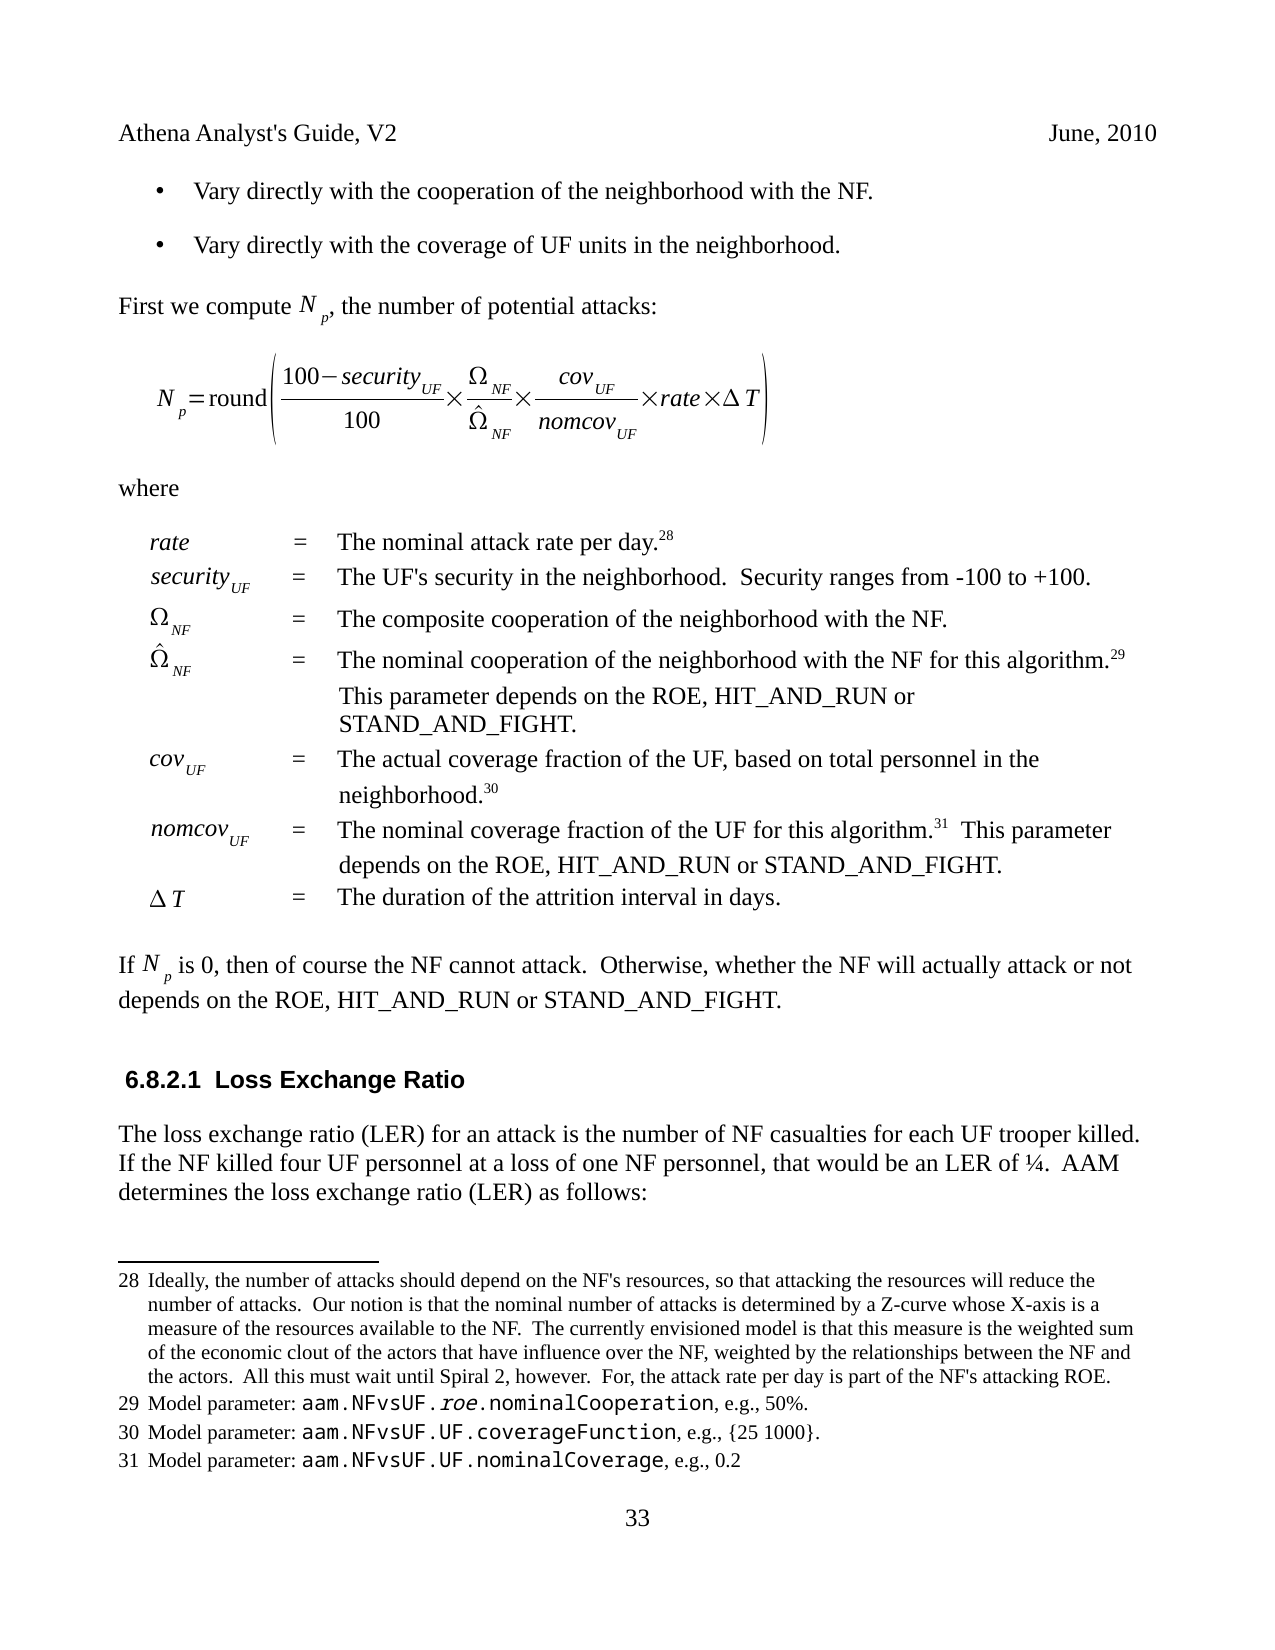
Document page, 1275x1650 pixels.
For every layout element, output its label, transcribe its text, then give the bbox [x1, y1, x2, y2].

text = The nominal coverage fraction of the UF for this algorithm. This parameter depends on the ROE, HIT_AND_RUN or STAND_AND_FIGHT. [149, 808, 1157, 879]
text = The composite cooperation of the neighborhood with the NF. [149, 598, 1157, 639]
text rate = The nominal attack rate per day. [149, 527, 1157, 556]
text = The UF's security in the neighborhood. Security ranges from -100 to +100. [149, 556, 1157, 598]
text where [118, 473, 1157, 502]
text The loss exchange ratio (LER) for an attack is the number of NF casualties for each UF trooper killed. If the NF killed four UF personnel at a loss of one NF personnel, that would be an LER of ¼. AAM determines the loss exchange ratio (LER) as follows: [118, 1119, 1157, 1205]
list Vary directly with the cooperation of the neighborhood with the NF. [156, 176, 1157, 205]
text Model parameter: aam.NFvsUF.UF.nominalCoverage, e.g., 0.2 [118, 1445, 1157, 1474]
subtitle Loss Exchange Ratio [118, 1065, 1157, 1093]
text Ideally, the number of attacks should depend on the NF's resources, so that attacking the resources will reduce the number of attacks. Our notion is that the nominal number of attacks is determined by a Z-curve whose X-axis is a measure of the resources available to the NF. The currently envisioned model is that this measure is the weighted sum of the economic clout of the actors that have influence over the NF, weighted by the relationships between the NF and the actors. All this must wait until Spiral 2, however. For, the attack rate per day is part of the NF's attacking ROE. [118, 1268, 1157, 1388]
text Model parameter: aam.NFvsUF.roe.nominalCooperation, e.g., 50%. [118, 1388, 1157, 1417]
list Vary directly with the coverage of UF units in the neighborhood. [156, 231, 1157, 259]
text Model parameter: aam.NFvsUF.UF.coverageFunction, e.g., {25 1000}. [118, 1417, 1157, 1445]
text = The duration of the attrition interval in days. [149, 879, 1157, 915]
text = The actual coverage fraction of the UF, based on total personnel in the neighborhood. [149, 738, 1157, 808]
text = The nominal cooperation of the neighborhood with the NF for this algorithm. This parameter depends on the ROE, HIT_AND_RUN or STAND_AND_FIGHT. [149, 639, 1157, 738]
text First we compute , the number of potential attacks: [118, 285, 1157, 326]
text If is 0, then of course the NF cannot attack. Otherwise, whether the NF will actually attack or not depends on the ROE, HIT_AND_RUN or STAND_AND_FIGHT. [118, 944, 1157, 1014]
